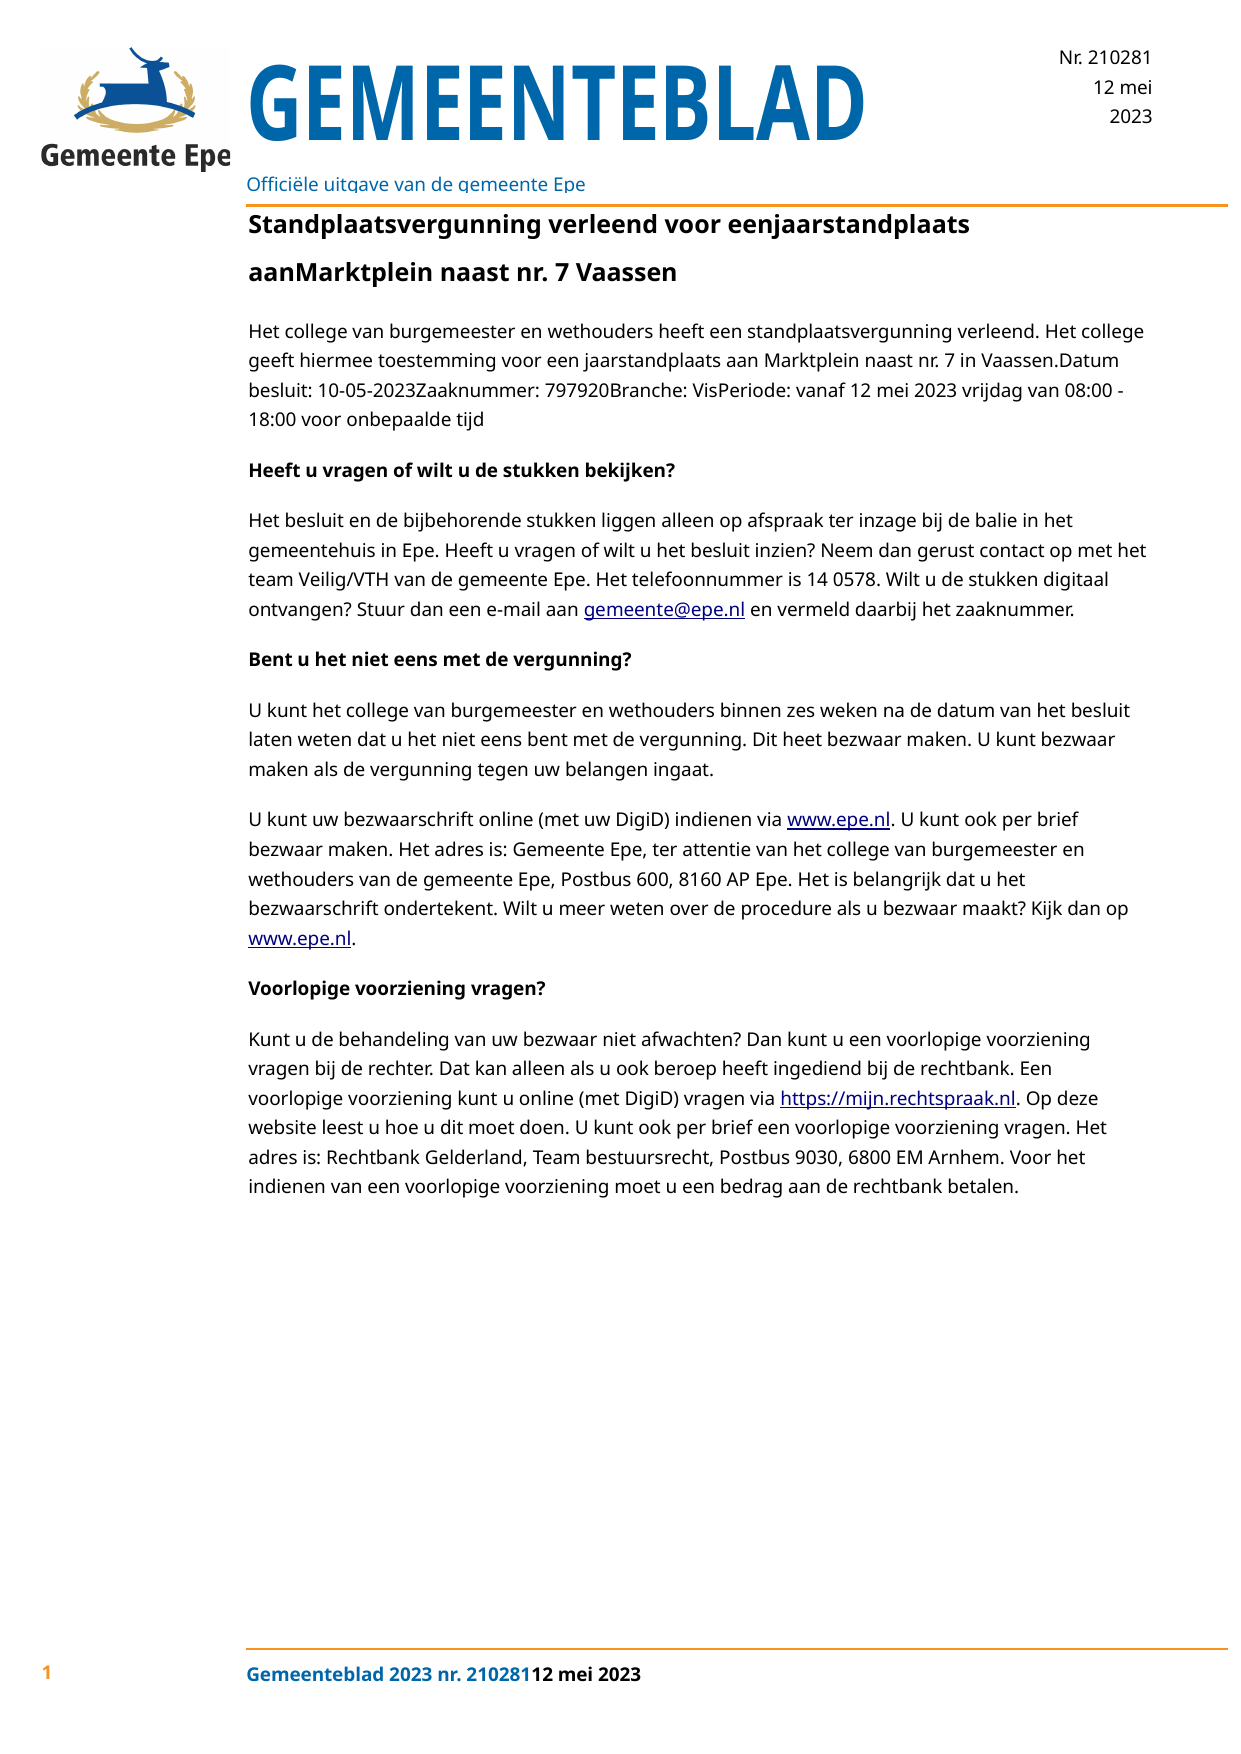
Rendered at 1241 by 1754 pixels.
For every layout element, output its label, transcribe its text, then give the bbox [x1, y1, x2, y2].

text U kunt het college van burgemeester en wethouders binnen zes weken na de datum van het besluit laten weten dat u het niet eens bent met de vergunning. Dit heet bezwaar maken. U kunt bezwaar maken als de vergunning tegen uw belangen ingaat. [248, 697, 1152, 782]
text Voorlopige voorziening vragen? [248, 975, 1152, 1001]
text U kunt uw bezwaarschrift online (met uw DigiD) indienen via www.epe.nl. U kunt ook per brief bezwaar maken. Het adres is: Gemeente Epe, ter attentie van het college van burgemeester en wethouders van de gemeente Epe, Postbus 600, 8160 AP Epe. Het is belangrijk dat u het bezwaarschrift ondertekent. Wilt u meer weten over de procedure als u bezwaar maakt? Kijk dan op www.epe.nl. [248, 807, 1152, 951]
text Het college van burgemeester en wethouders heeft een standplaatsvergunning verleend. Het college geeft hiermee toestemming voor een jaarstandplaats aan Marktplein naast nr. 7 in Vaassen.Datum besluit: 10-05-2023Zaaknummer: 797920Branche: VisPeriode: vanaf 12 mei 2023 vrijdag van 08:00 - 18:00 voor onbepaalde tijd [248, 318, 1152, 432]
text Bent u het niet eens met de vergunning? [248, 647, 1152, 672]
text Standplaatsvergunning verleend voor eenjaarstandplaats aanMarktplein naast nr. 7 Vaassen [248, 207, 1152, 288]
text Heeft u vragen of wilt u de stukken bekijken? [248, 457, 1152, 483]
picture [41, 47, 231, 172]
text Het besluit en de bijbehorende stukken liggen alleen op afspraak ter inzage bij de balie in het gemeentehuis in Epe. Heeft u vragen of wilt u het besluit inzien? Neem dan gerust contact op met het team Veilig/VTH van de gemeente Epe. Het telefoonnummer is 14 0578. Wilt u de stukken digitaal ontvangen? Stuur dan een e-mail aan gemeente@epe.nl en vermeld daarbij het zaaknummer. [248, 507, 1152, 622]
text Kunt u de behandeling van uw bezwaar niet afwachten? Dan kunt u een voorlopige voorziening vragen bij de rechter. Dat kan alleen als u ook beroep heeft ingediend bij de rechtbank. Een voorlopige voorziening kunt u online (met DigiD) vragen via https://mijn.rechtspraak.nl. Op deze website leest u hoe u dit moet doen. U kunt ook per brief een voorlopige voorziening vragen. Het adres is: Rechtbank Gelderland, Team bestuursrecht, Postbus 9030, 6800 EM Arnhem. Voor het indienen van een voorlopige voorziening moet u een bedrag aan de rechtbank betalen. [248, 1026, 1152, 1199]
